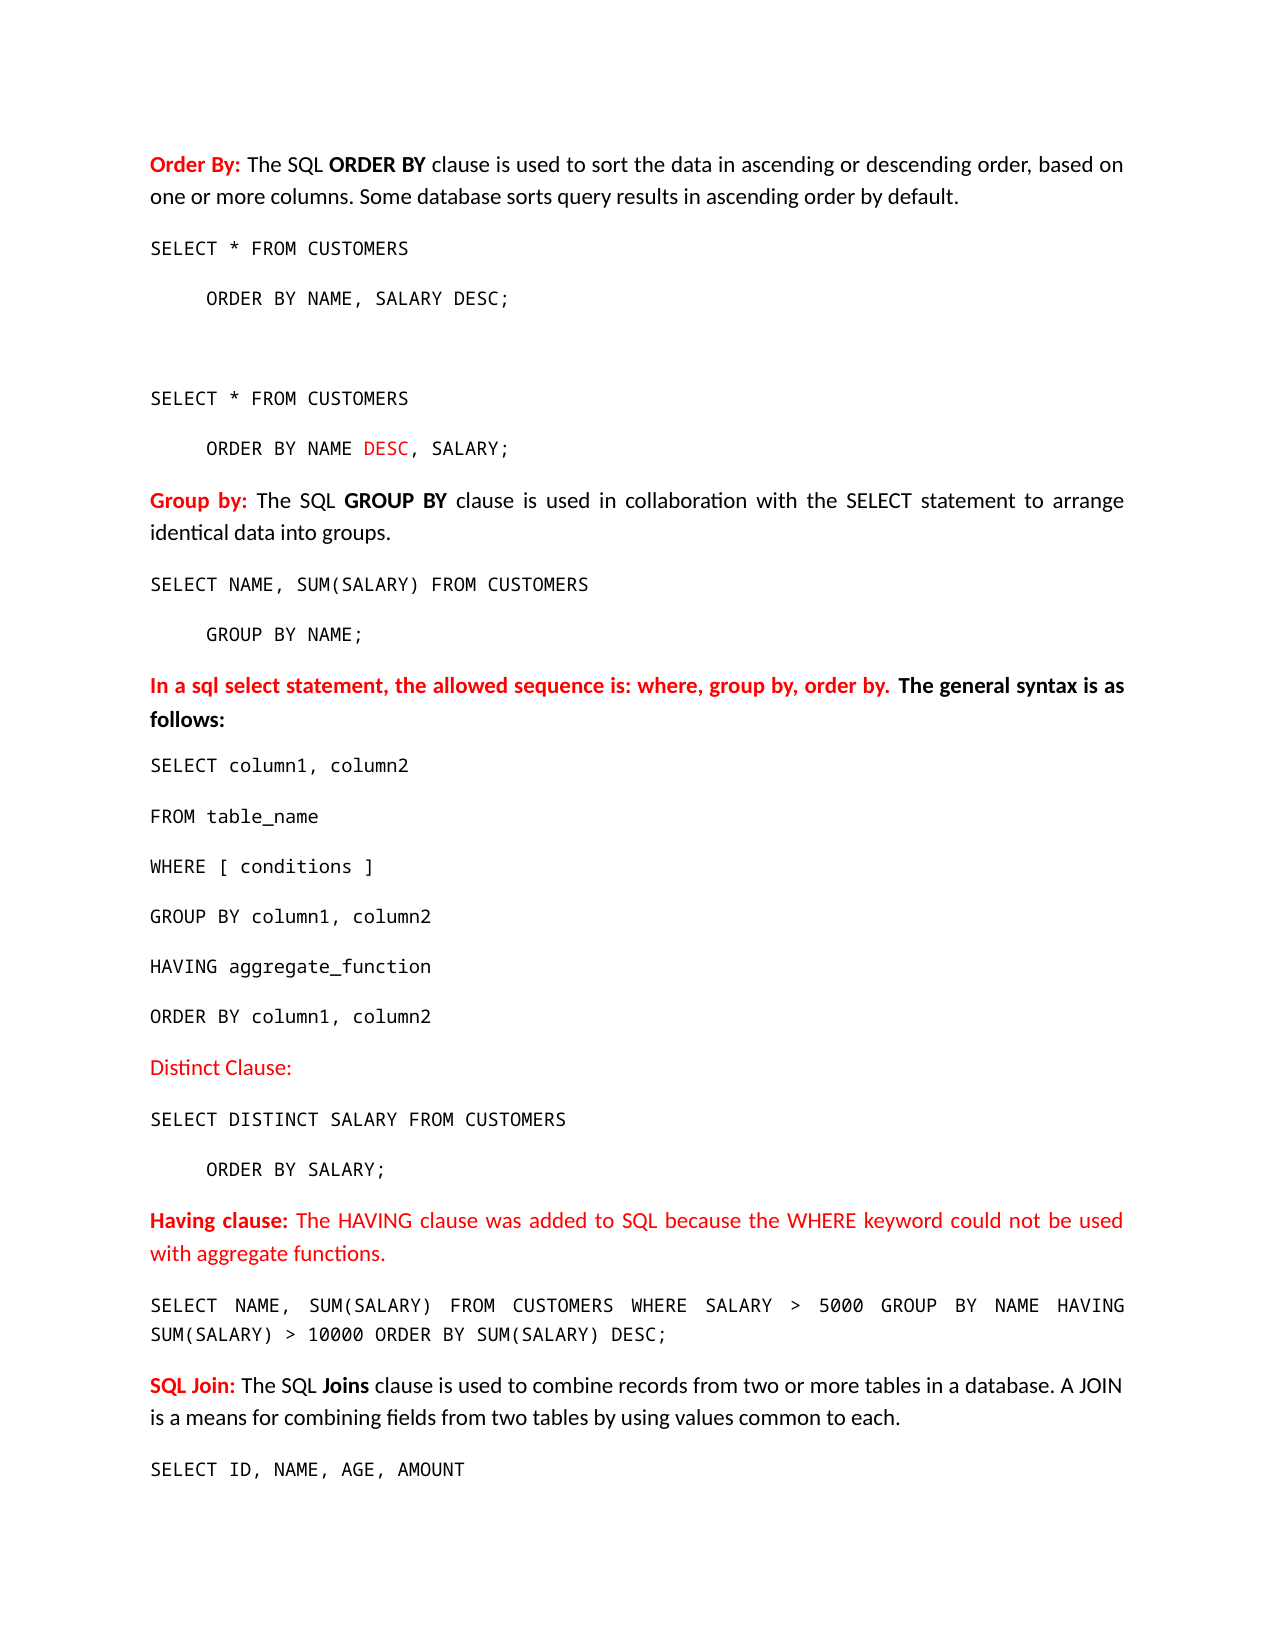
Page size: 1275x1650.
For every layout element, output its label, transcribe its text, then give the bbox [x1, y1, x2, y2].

text HAVING aggregate_function [150, 953, 1125, 979]
text ORDER BY NAME DESC, SALARY; [150, 436, 1125, 461]
text ORDER BY NAME, SALARY DESC; [150, 285, 1125, 311]
text ORDER BY SALARY; [150, 1157, 1125, 1182]
text GROUP BY column1, column2 [150, 903, 1125, 929]
text WHERE [ conditions ] [150, 853, 1125, 878]
text SELECT NAME, SUM(SALARY) FROM CUSTOMERS WHERE SALARY > 5000 GROUP BY NAME HAVING SUM(SALARY) > 10000 ORDER BY SUM(SALARY) DESC; [150, 1292, 1125, 1347]
text Order By: The SQL ORDER BY clause is used to sort the data in ascending or descending order, based on one or more columns. Some database sorts query results in ascending order by default. [150, 150, 1125, 210]
text Group by: The SQL GROUP BY clause is used in collaboration with the SELECT statement to arrange identical data into groups. [150, 486, 1125, 546]
text SELECT ID, NAME, AGE, AMOUNT [150, 1456, 1125, 1482]
text SELECT * FROM CUSTOMERS [150, 235, 1125, 261]
text Having clause: The HAVING clause was added to SQL because the WHERE keyword could not be used with aggregate functions. [150, 1207, 1125, 1267]
text Distinct Clause: [150, 1053, 1125, 1081]
text ORDER BY column1, column2 [150, 1003, 1125, 1029]
text GROUP BY NAME; [150, 621, 1125, 647]
text SELECT NAME, SUM(SALARY) FROM CUSTOMERS [150, 571, 1125, 596]
text SQL Join: The SQL Joins clause is used to combine records from two or more tables in a database. A JOIN is a means for combining fields from two tables by using values common to each. [150, 1371, 1125, 1431]
text SELECT DISTINCT SALARY FROM CUSTOMERS [150, 1106, 1125, 1132]
text FROM table_name [150, 803, 1125, 828]
text SELECT column1, column2 [150, 753, 1125, 778]
text SELECT * FROM CUSTOMERS [150, 386, 1125, 411]
text In a sql select statement, the allowed sequence is: where, group by, order by. The general syntax is as follows: [150, 671, 1125, 733]
